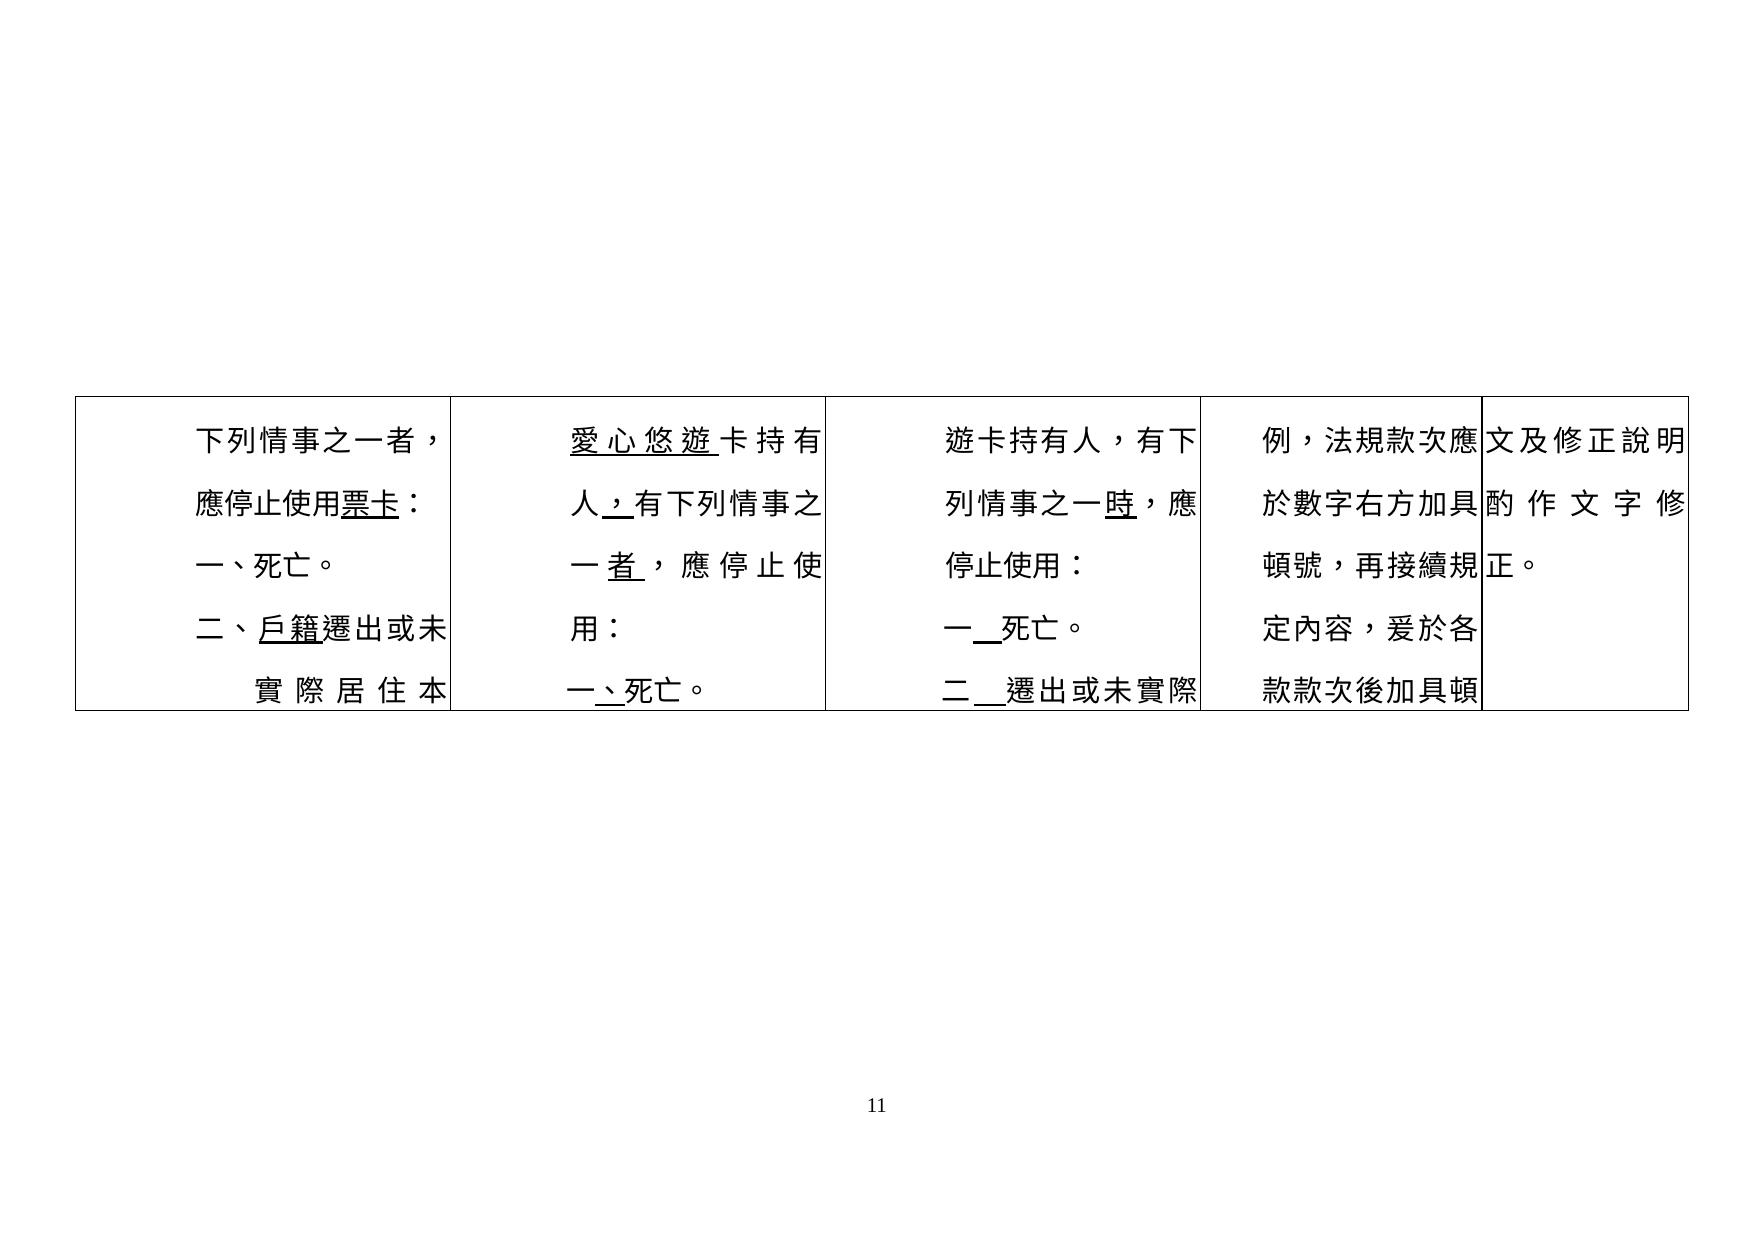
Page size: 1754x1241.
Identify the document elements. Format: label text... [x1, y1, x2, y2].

table_cell 愛心悠遊卡持有人，有下列情事之一者，應停止使用： 一、死亡。 [451, 397, 825, 710]
table_cell 下列情事之一者，應停止使用票卡： 一、死亡。 二、戶籍遷出或未實際居住本 [76, 397, 450, 710]
table_cell 例，法規款次應於數字右方加具頓號，再接續規定內容，爰於各款款次後加具頓 [1201, 397, 1481, 710]
table_cell 遊卡持有人，有下列情事之一時，應停止使用： 一 死亡。 二 遷出或未實際 [826, 397, 1200, 710]
table_cell 文及修正說明酌作文字修正。 [1483, 397, 1688, 710]
